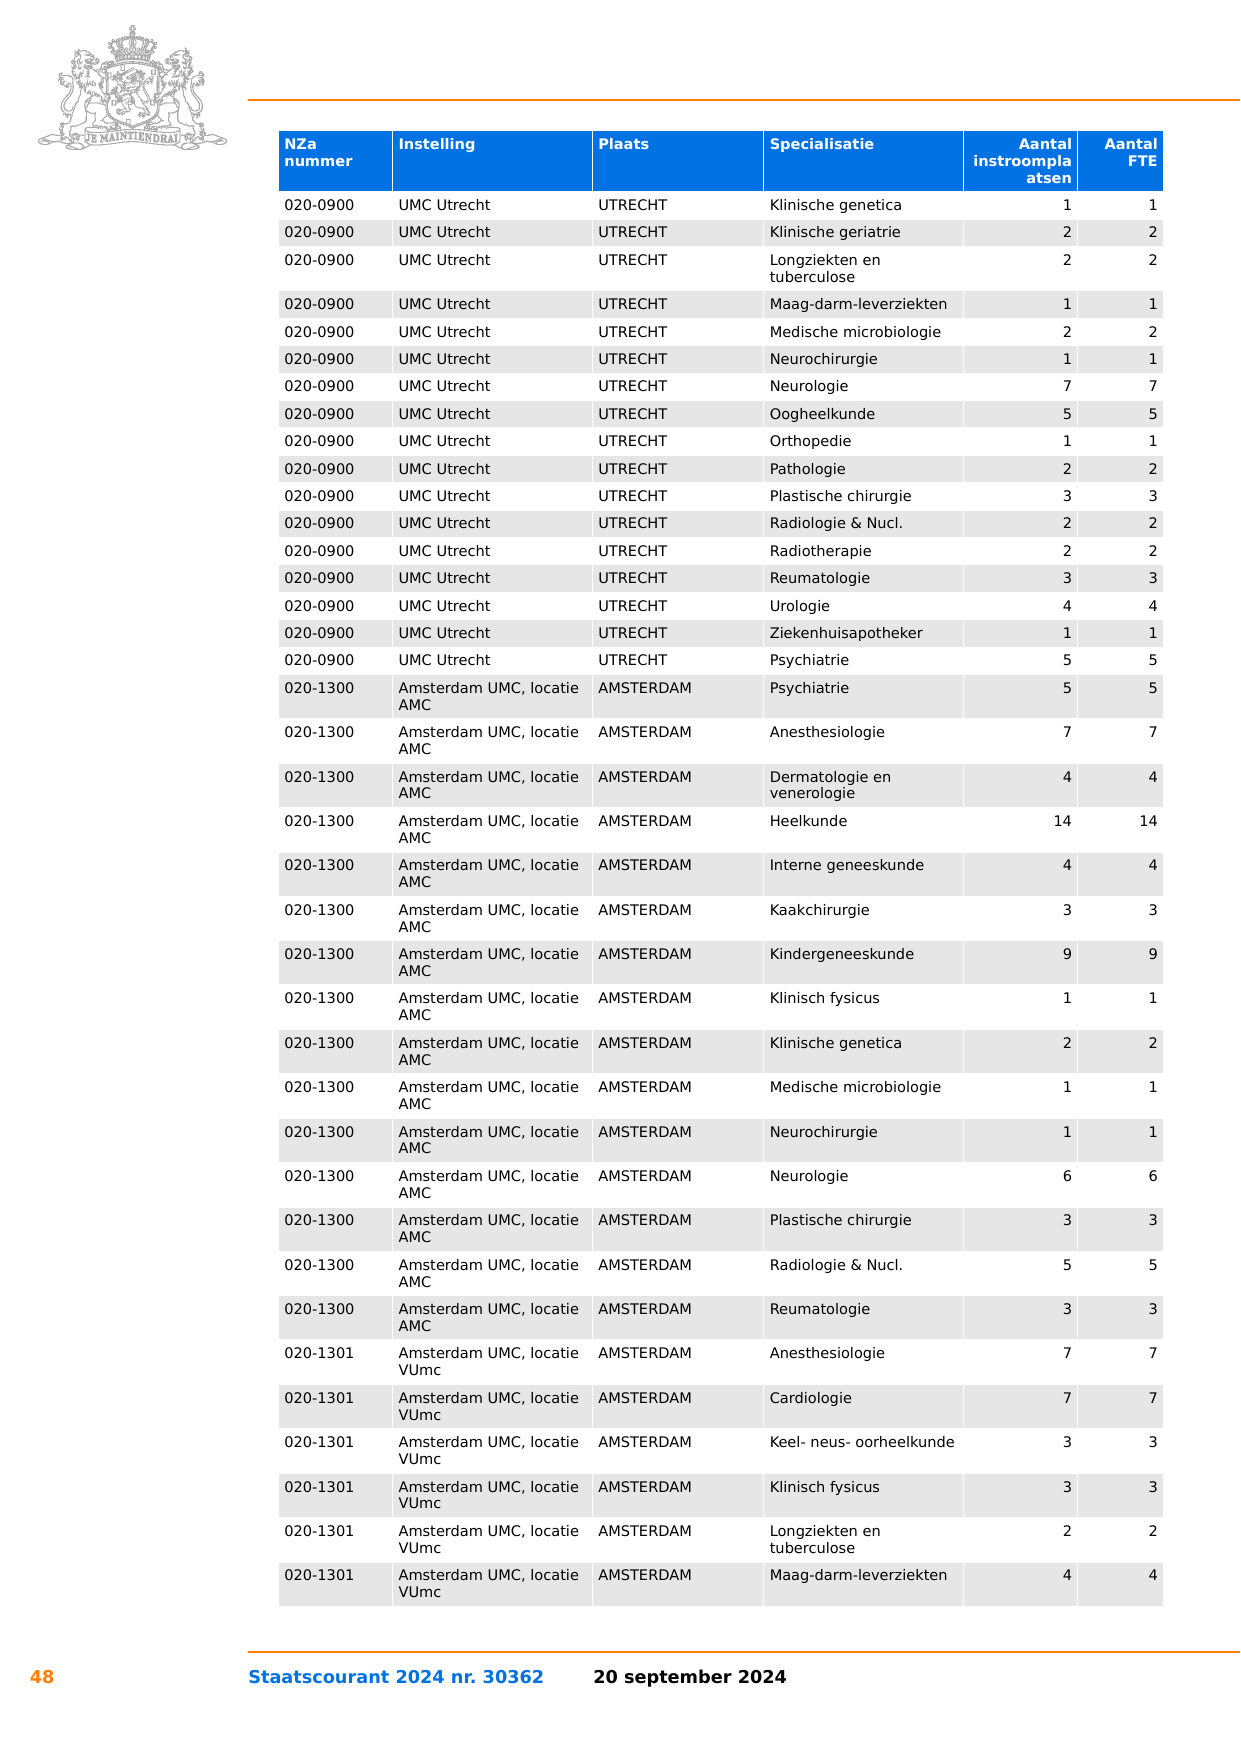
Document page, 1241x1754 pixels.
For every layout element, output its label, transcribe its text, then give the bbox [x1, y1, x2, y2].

table_cell UMC Utrecht [393, 220, 592, 246]
table_cell 1 [1078, 620, 1163, 647]
table_header NZa nummer [279, 131, 392, 191]
table_cell Amsterdam UMC, locatie AMC [393, 1074, 592, 1118]
table_cell 3 [964, 897, 1077, 940]
table_cell 5 [1078, 675, 1163, 718]
table_cell UTRECHT [593, 483, 763, 509]
table_cell Amsterdam UMC, locatie AMC [393, 808, 592, 851]
table_cell Kaakchirurgie [764, 897, 963, 940]
table_cell 4 [1078, 764, 1163, 807]
table_cell UTRECHT [593, 593, 763, 619]
table_cell 1 [964, 346, 1077, 373]
table_cell Amsterdam UMC, locatie AMC [393, 1208, 592, 1251]
table_cell 020-1301 [279, 1341, 392, 1384]
table_cell 020-1300 [279, 808, 392, 851]
table_cell 14 [1078, 808, 1163, 851]
table_cell UMC Utrecht [393, 374, 592, 400]
table_cell Amsterdam UMC, locatie VUmc [393, 1429, 592, 1473]
table_cell AMSTERDAM [593, 675, 763, 718]
table_cell AMSTERDAM [593, 764, 763, 807]
table_cell UTRECHT [593, 319, 763, 345]
table_cell Urologie [764, 593, 963, 619]
table_cell Psychiatrie [764, 648, 963, 674]
table_cell 020-0900 [279, 220, 392, 246]
table_cell AMSTERDAM [593, 897, 763, 940]
table_cell UTRECHT [593, 346, 763, 373]
table_cell 7 [964, 1341, 1077, 1384]
table_cell 2 [1078, 1518, 1163, 1561]
table_cell UTRECHT [593, 511, 763, 537]
table_cell 9 [1078, 941, 1163, 984]
table_cell 1 [1078, 346, 1163, 373]
table_cell Amsterdam UMC, locatie AMC [393, 1030, 592, 1073]
table_cell Anesthesiologie [764, 719, 963, 763]
table_cell 020-1300 [279, 1030, 392, 1073]
table_cell UMC Utrecht [393, 401, 592, 427]
table_cell AMSTERDAM [593, 853, 763, 896]
table_cell Amsterdam UMC, locatie AMC [393, 1296, 592, 1339]
table_cell 7 [964, 374, 1077, 400]
table_cell AMSTERDAM [593, 1119, 763, 1162]
table_cell UMC Utrecht [393, 456, 592, 482]
table_cell 2 [1078, 456, 1163, 482]
table_cell 020-1300 [279, 1163, 392, 1206]
table_cell Neurochirurgie [764, 346, 963, 373]
table_cell Amsterdam UMC, locatie AMC [393, 853, 592, 896]
table_cell 2 [964, 1518, 1077, 1561]
table_cell 5 [964, 401, 1077, 427]
table_cell 3 [1078, 1429, 1163, 1473]
table_cell 1 [964, 429, 1077, 455]
table_cell Amsterdam UMC, locatie AMC [393, 1119, 592, 1162]
table_cell 5 [964, 1252, 1077, 1295]
table_cell 020-0900 [279, 401, 392, 427]
table_cell AMSTERDAM [593, 808, 763, 851]
table_cell 020-1300 [279, 986, 392, 1029]
table_cell 020-0900 [279, 374, 392, 400]
table_cell Amsterdam UMC, locatie AMC [393, 1163, 592, 1206]
table_cell 2 [964, 247, 1077, 290]
table_cell Radiologie & Nucl. [764, 1252, 963, 1295]
table_cell 2 [964, 319, 1077, 345]
table_cell AMSTERDAM [593, 1296, 763, 1339]
table_cell 020-1301 [279, 1474, 392, 1517]
table_cell Plastische chirurgie [764, 483, 963, 509]
table_cell 3 [964, 483, 1077, 509]
table_cell Maag-darm-leverziekten [764, 291, 963, 318]
table_cell UMC Utrecht [393, 538, 592, 564]
table_cell 020-1300 [279, 853, 392, 896]
table_cell AMSTERDAM [593, 1474, 763, 1517]
table_cell 3 [964, 565, 1077, 592]
table_cell Neurologie [764, 374, 963, 400]
table_cell Pathologie [764, 456, 963, 482]
table_cell 020-0900 [279, 483, 392, 509]
table_cell Amsterdam UMC, locatie AMC [393, 719, 592, 763]
table_cell 020-0900 [279, 319, 392, 345]
table_cell 1 [964, 1119, 1077, 1162]
table_cell 1 [964, 291, 1077, 318]
table_cell 020-1300 [279, 1119, 392, 1162]
table_header Aantal instroomplaatsen [964, 131, 1077, 191]
table_cell 3 [1078, 1296, 1163, 1339]
table_cell UMC Utrecht [393, 565, 592, 592]
table_cell AMSTERDAM [593, 1252, 763, 1295]
table_cell UMC Utrecht [393, 192, 592, 219]
table_cell AMSTERDAM [593, 1563, 763, 1606]
table_cell 2 [1078, 247, 1163, 290]
table_cell 7 [964, 1385, 1077, 1428]
table_cell 4 [964, 853, 1077, 896]
table_cell UTRECHT [593, 401, 763, 427]
table_cell 1 [1078, 1119, 1163, 1162]
table_cell Keel- neus- oorheelkunde [764, 1429, 963, 1473]
table_cell UTRECHT [593, 374, 763, 400]
table_cell UMC Utrecht [393, 483, 592, 509]
table_cell 3 [964, 1474, 1077, 1517]
table_cell 1 [1078, 291, 1163, 318]
table_cell Klinisch fysicus [764, 986, 963, 1029]
table_cell Amsterdam UMC, locatie VUmc [393, 1474, 592, 1517]
table_cell 7 [1078, 1341, 1163, 1384]
table_cell UTRECHT [593, 648, 763, 674]
table_cell 2 [1078, 220, 1163, 246]
table_cell 2 [964, 220, 1077, 246]
table_header Specialisatie [764, 131, 963, 191]
table_cell 1 [1078, 192, 1163, 219]
table_cell 7 [1078, 719, 1163, 763]
table_cell Klinische genetica [764, 1030, 963, 1073]
table_cell 4 [964, 593, 1077, 619]
table_cell 1 [1078, 429, 1163, 455]
table_cell Neurologie [764, 1163, 963, 1206]
table_cell Medische microbiologie [764, 319, 963, 345]
table_cell 5 [964, 648, 1077, 674]
table_cell 020-1300 [279, 1074, 392, 1118]
table_cell Amsterdam UMC, locatie VUmc [393, 1341, 592, 1384]
table_cell Longziekten en tuberculose [764, 1518, 963, 1561]
table_cell Amsterdam UMC, locatie AMC [393, 675, 592, 718]
table_cell UTRECHT [593, 247, 763, 290]
table_cell Longziekten en tuberculose [764, 247, 963, 290]
table_cell 5 [1078, 648, 1163, 674]
table_cell Medische microbiologie [764, 1074, 963, 1118]
table_cell Amsterdam UMC, locatie VUmc [393, 1563, 592, 1606]
table_cell 020-0900 [279, 291, 392, 318]
table_cell 020-1300 [279, 764, 392, 807]
table_cell Kindergeneeskunde [764, 941, 963, 984]
table_cell Reumatologie [764, 1296, 963, 1339]
table_cell 3 [964, 1429, 1077, 1473]
table_cell UMC Utrecht [393, 648, 592, 674]
table_cell Amsterdam UMC, locatie AMC [393, 986, 592, 1029]
table_cell 1 [964, 620, 1077, 647]
table_cell Interne geneeskunde [764, 853, 963, 896]
table_cell 020-0900 [279, 648, 392, 674]
table_cell 020-1300 [279, 719, 392, 763]
table_cell 3 [1078, 483, 1163, 509]
table_cell UMC Utrecht [393, 511, 592, 537]
table_cell UMC Utrecht [393, 620, 592, 647]
table_cell 2 [1078, 511, 1163, 537]
table_cell Ziekenhuisapotheker [764, 620, 963, 647]
table_cell 2 [964, 456, 1077, 482]
table_cell UTRECHT [593, 456, 763, 482]
table_cell UTRECHT [593, 429, 763, 455]
table_cell 020-0900 [279, 192, 392, 219]
table_cell 3 [964, 1208, 1077, 1251]
table_cell AMSTERDAM [593, 719, 763, 763]
table_cell Maag-darm-leverziekten [764, 1563, 963, 1606]
table_cell Psychiatrie [764, 675, 963, 718]
table_cell 020-1300 [279, 897, 392, 940]
table_cell AMSTERDAM [593, 1030, 763, 1073]
table_cell UMC Utrecht [393, 319, 592, 345]
table_cell 4 [964, 1563, 1077, 1606]
table_cell 020-0900 [279, 511, 392, 537]
table_cell 5 [964, 675, 1077, 718]
table_cell Plastische chirurgie [764, 1208, 963, 1251]
table_cell 020-1301 [279, 1429, 392, 1473]
table_cell UMC Utrecht [393, 346, 592, 373]
table_cell 4 [1078, 853, 1163, 896]
table_cell Radiotherapie [764, 538, 963, 564]
table_cell Anesthesiologie [764, 1341, 963, 1384]
table_cell Amsterdam UMC, locatie AMC [393, 941, 592, 984]
table_cell 7 [1078, 374, 1163, 400]
table_cell 020-0900 [279, 565, 392, 592]
table_cell UMC Utrecht [393, 291, 592, 318]
table_header Plaats [593, 131, 763, 191]
table_cell AMSTERDAM [593, 1163, 763, 1206]
table_cell Oogheelkunde [764, 401, 963, 427]
table_cell 020-0900 [279, 538, 392, 564]
table_cell Reumatologie [764, 565, 963, 592]
table_cell Amsterdam UMC, locatie AMC [393, 897, 592, 940]
table_cell 3 [964, 1296, 1077, 1339]
table_cell 7 [1078, 1385, 1163, 1428]
table_cell Klinische genetica [764, 192, 963, 219]
table_cell Klinische geriatrie [764, 220, 963, 246]
table_cell 5 [1078, 1252, 1163, 1295]
table_cell UTRECHT [593, 291, 763, 318]
table_cell Amsterdam UMC, locatie VUmc [393, 1518, 592, 1561]
table_cell 020-1300 [279, 1296, 392, 1339]
table_cell 2 [964, 538, 1077, 564]
table_cell 2 [1078, 1030, 1163, 1073]
table_cell 020-0900 [279, 346, 392, 373]
table_cell UTRECHT [593, 192, 763, 219]
table_cell 020-0900 [279, 620, 392, 647]
table_cell Amsterdam UMC, locatie VUmc [393, 1385, 592, 1428]
table_cell UTRECHT [593, 538, 763, 564]
table_cell 1 [1078, 1074, 1163, 1118]
table_cell AMSTERDAM [593, 1341, 763, 1384]
table_cell 1 [964, 192, 1077, 219]
table_cell AMSTERDAM [593, 1518, 763, 1561]
table_cell UMC Utrecht [393, 247, 592, 290]
table_cell 7 [964, 719, 1077, 763]
table_cell 1 [1078, 986, 1163, 1029]
table_cell 3 [1078, 897, 1163, 940]
table_cell UMC Utrecht [393, 593, 592, 619]
table_cell 020-1301 [279, 1385, 392, 1428]
table_cell AMSTERDAM [593, 986, 763, 1029]
table_cell AMSTERDAM [593, 1385, 763, 1428]
table_cell UTRECHT [593, 565, 763, 592]
table_cell 1 [964, 986, 1077, 1029]
table_cell Amsterdam UMC, locatie AMC [393, 1252, 592, 1295]
table_cell 020-1300 [279, 1208, 392, 1251]
table_cell 2 [964, 1030, 1077, 1073]
table_cell 020-1301 [279, 1563, 392, 1606]
table_cell Dermatologie en venerologie [764, 764, 963, 807]
table_cell AMSTERDAM [593, 941, 763, 984]
table_cell AMSTERDAM [593, 1429, 763, 1473]
table_cell 4 [964, 764, 1077, 807]
table_cell UTRECHT [593, 620, 763, 647]
table_cell 4 [1078, 1563, 1163, 1606]
table_cell Radiologie & Nucl. [764, 511, 963, 537]
table_cell 1 [964, 1074, 1077, 1118]
table_cell AMSTERDAM [593, 1208, 763, 1251]
table_cell 14 [964, 808, 1077, 851]
table_cell Heelkunde [764, 808, 963, 851]
table_cell 020-0900 [279, 593, 392, 619]
table_cell Amsterdam UMC, locatie AMC [393, 764, 592, 807]
table_cell AMSTERDAM [593, 1074, 763, 1118]
table_cell 020-0900 [279, 429, 392, 455]
table_header Instelling [393, 131, 592, 191]
table_cell 5 [1078, 401, 1163, 427]
table_cell Orthopedie [764, 429, 963, 455]
table_cell Klinisch fysicus [764, 1474, 963, 1517]
table_header Aantal FTE [1078, 131, 1163, 191]
table_cell 020-1300 [279, 675, 392, 718]
table_cell 3 [1078, 1474, 1163, 1517]
table_cell 3 [1078, 1208, 1163, 1251]
table_cell 2 [1078, 538, 1163, 564]
table_cell 6 [1078, 1163, 1163, 1206]
table_cell 020-0900 [279, 456, 392, 482]
table_cell 020-1300 [279, 941, 392, 984]
table_cell Neurochirurgie [764, 1119, 963, 1162]
table_cell 2 [1078, 319, 1163, 345]
table_cell UTRECHT [593, 220, 763, 246]
picture [38, 25, 227, 150]
table_cell Cardiologie [764, 1385, 963, 1428]
table_cell 9 [964, 941, 1077, 984]
table_cell 3 [1078, 565, 1163, 592]
table_cell 4 [1078, 593, 1163, 619]
table_cell UMC Utrecht [393, 429, 592, 455]
table_cell 6 [964, 1163, 1077, 1206]
table_cell 2 [964, 511, 1077, 537]
table_cell 020-1301 [279, 1518, 392, 1561]
table_cell 020-0900 [279, 247, 392, 290]
table_cell 020-1300 [279, 1252, 392, 1295]
